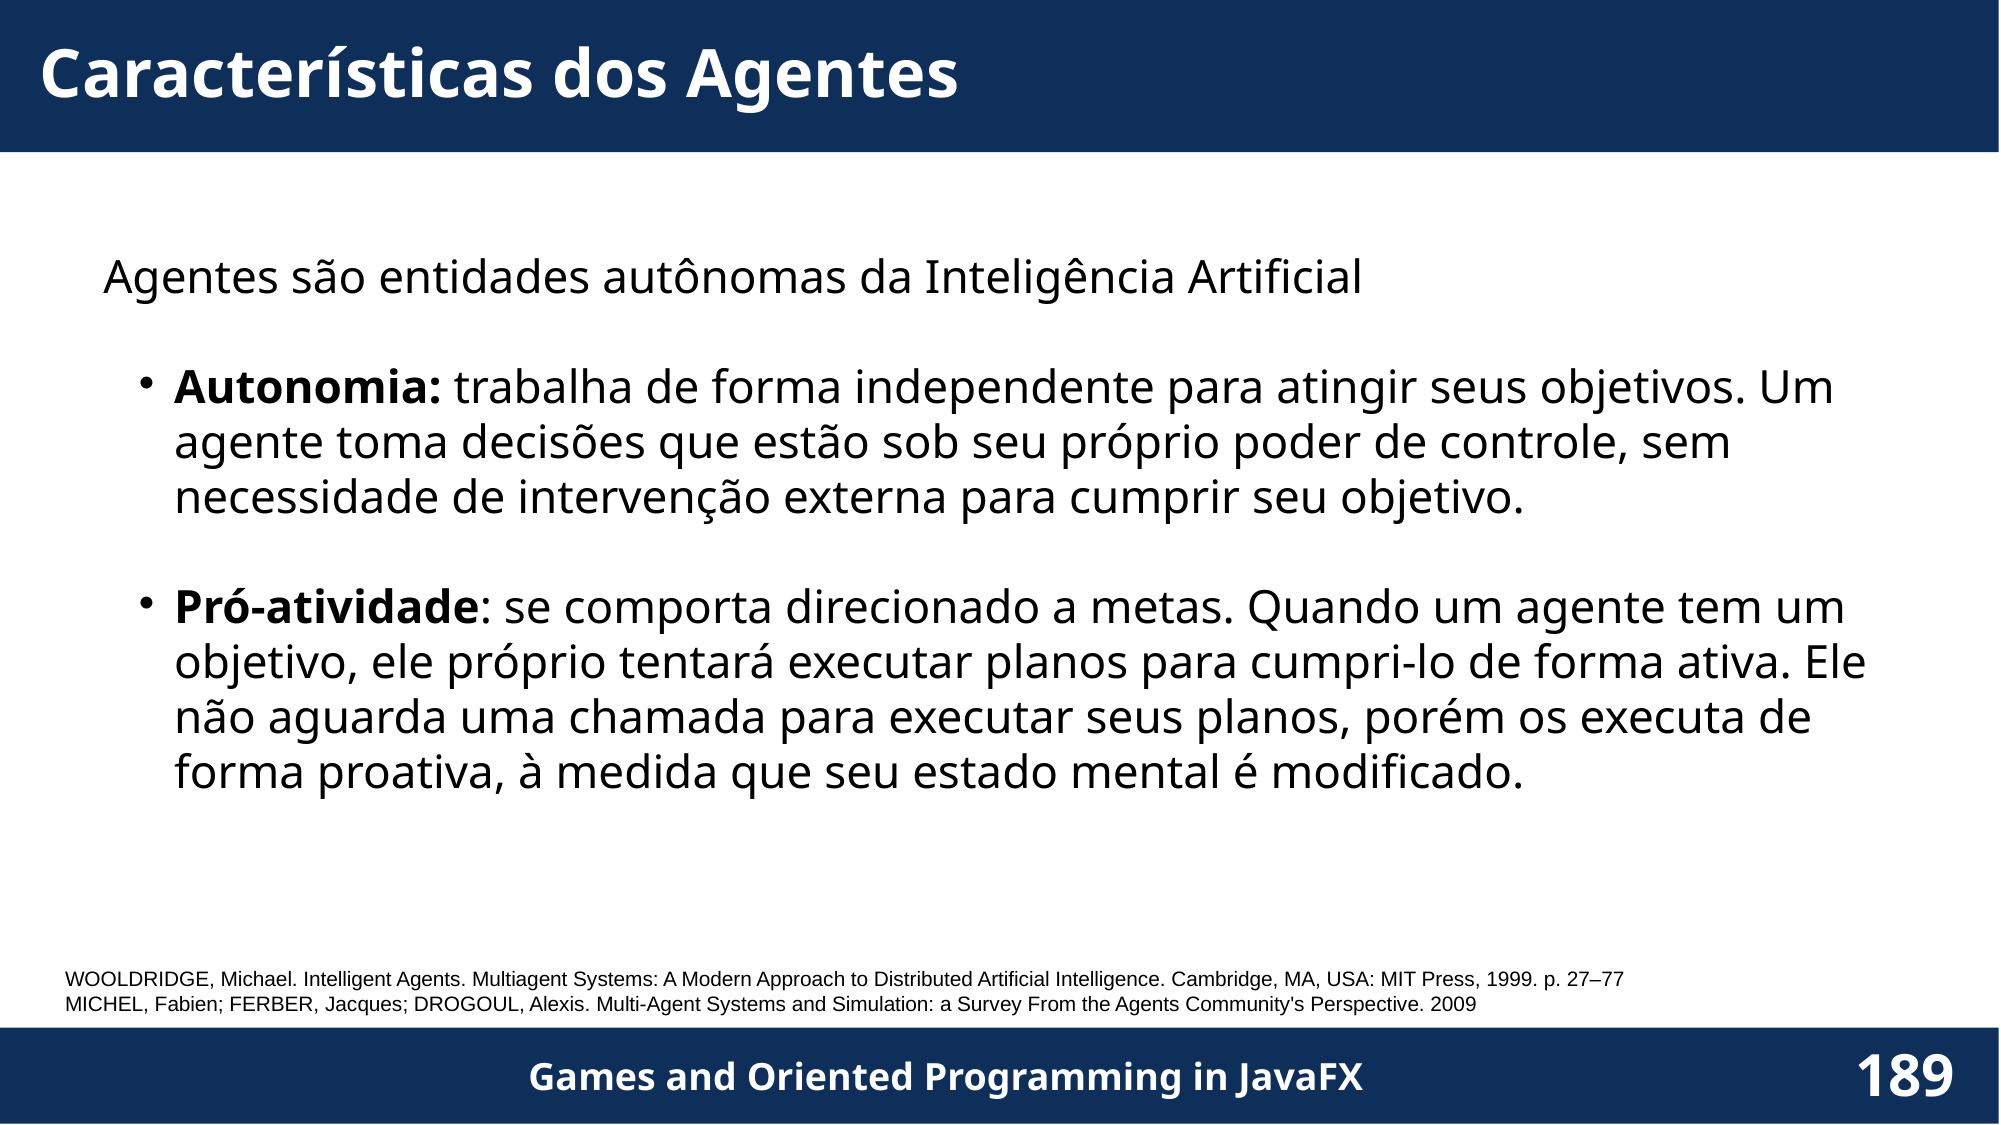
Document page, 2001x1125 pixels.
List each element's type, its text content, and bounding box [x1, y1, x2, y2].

text_box Agentes são entidades autônomas da Inteligência Artificial Autonomia: trabalha de forma independente para atingir seus objetivos. Um agente toma decisões que estão sob seu próprio poder de controle, sem necessidade de intervenção externa para cumprir seu objetivo. Pró-atividade: se comporta direcionado a metas. Quando um agente tem um objetivo, ele próprio tentará executar planos para cumpri-lo de forma ativa. Ele não aguarda uma chamada para executar seus planos, porém os executa de forma proativa, à medida que seu estado mental é modificado. [88, 240, 1949, 806]
text_box WOOLDRIDGE, Michael. Intelligent Agents. Multiagent Systems: A Modern Approach to Distributed Artificial Intelligence. Cambridge, MA, USA: MIT Press, 1999. p. 27–77 MICHEL, Fabien; FERBER, Jacques; DROGOUL, Alexis. Multi-Agent Systems and Simulation: a Survey From the Agents Community's Perspective. 2009 [50, 958, 1969, 1024]
text_box Características dos Agentes [25, 23, 1999, 119]
